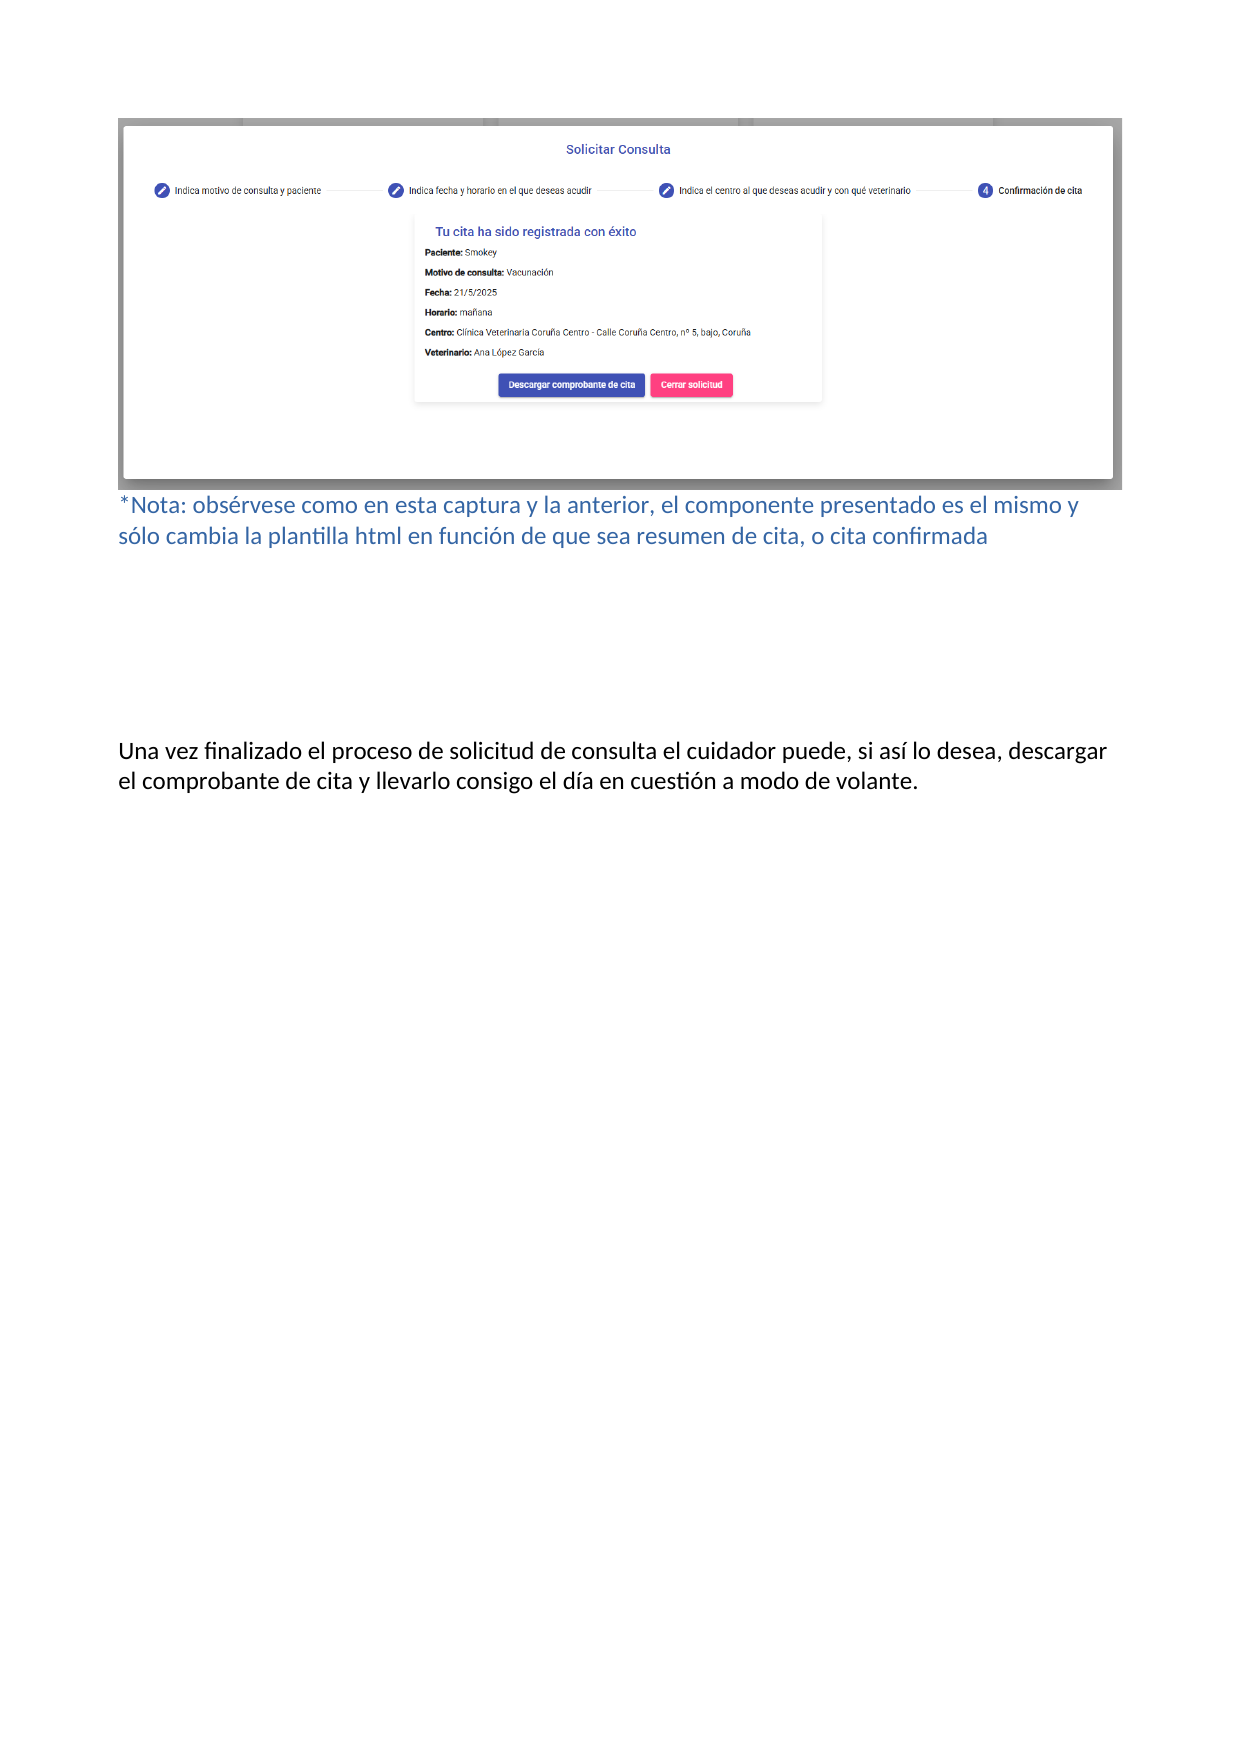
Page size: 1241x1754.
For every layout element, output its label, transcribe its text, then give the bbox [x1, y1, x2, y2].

text Una vez finalizado el proceso de solicitud de consulta el cuidador puede, si así lo desea, descargar el comprobante de cita y llevarlo consigo el día en cuestión a modo de volante. [118, 735, 1122, 796]
text *Nota: obsérvese como en esta captura y la anterior, el componente presentado es el mismo y sólo cambia la plantilla html en función de que sea resumen de cita, o cita confirmada [118, 490, 1122, 550]
picture [118, 118, 1123, 490]
